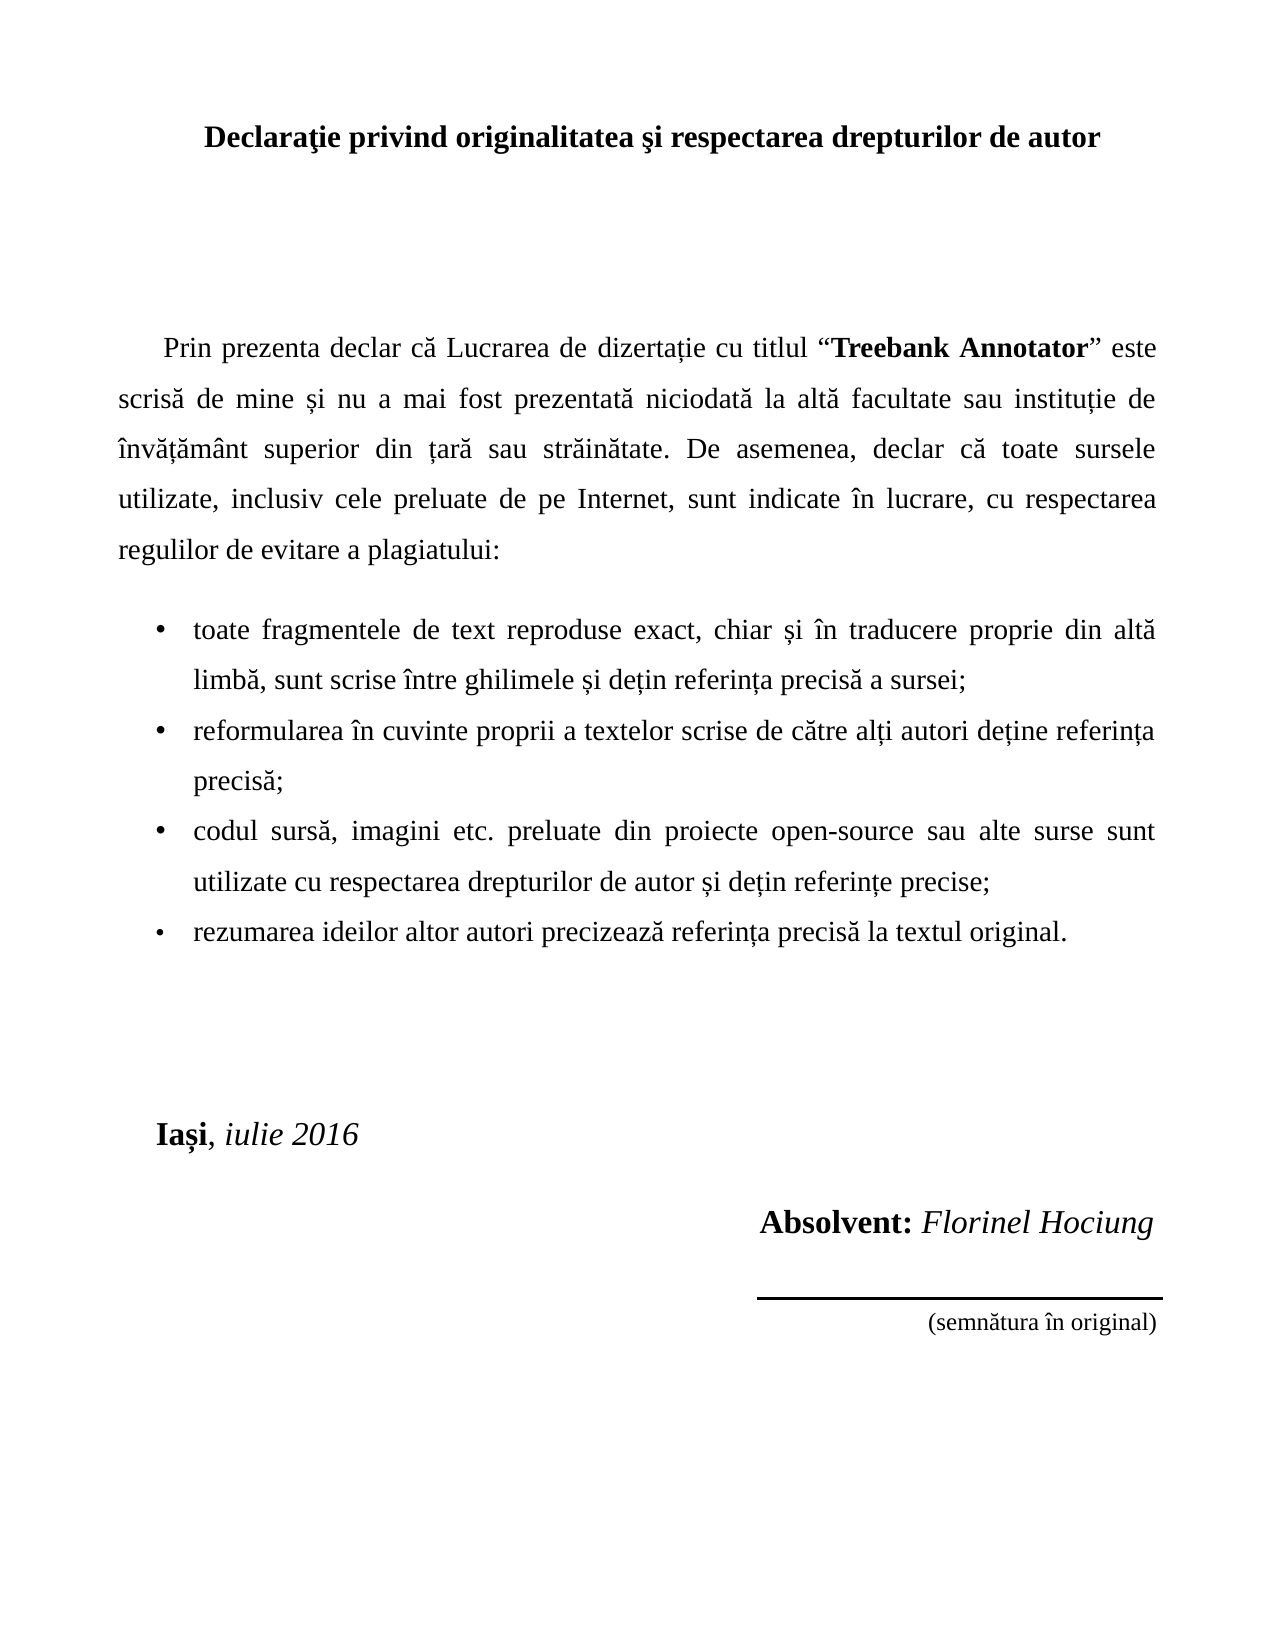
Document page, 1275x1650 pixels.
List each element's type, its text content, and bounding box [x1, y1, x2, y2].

list codul sursă, imagini etc. preluate din proiecte open-source sau alte surse sunt utilizate cu respectarea drepturilor de autor și dețin referințe precise; [156, 813, 1157, 897]
list rezumarea ideilor altor autori precizează referința precisă la textul original. [156, 914, 1157, 948]
text Declaraţie privind originalitatea şi respectarea drepturilor de autor [118, 118, 1157, 154]
text Prin prezenta declar că Lucrarea de dizertație cu titlul “Treebank Annotator” este scrisă de mine și nu a mai fost prezentată niciodată la altă facultate sau instituție de învățământ superior din țară sau străinătate. De asemenea, declar că toate sursele utilizate, inclusiv cele preluate de pe Internet, sunt indicate în lucrare, cu respectarea regulilor de evitare a plagiatului: [118, 331, 1157, 565]
text (semnătura în original) [118, 1307, 1157, 1336]
list reformularea în cuvinte proprii a textelor scrise de către alți autori deține referința precisă; [156, 713, 1157, 797]
text Absolvent: Florinel Hociung [118, 1202, 1157, 1240]
list toate fragmentele de text reproduse exact, chiar și în traducere proprie din altă limbă, sunt scrise între ghilimele și dețin referința precisă a sursei; [156, 612, 1157, 696]
text Iași, iulie 2016 [118, 1114, 1157, 1153]
